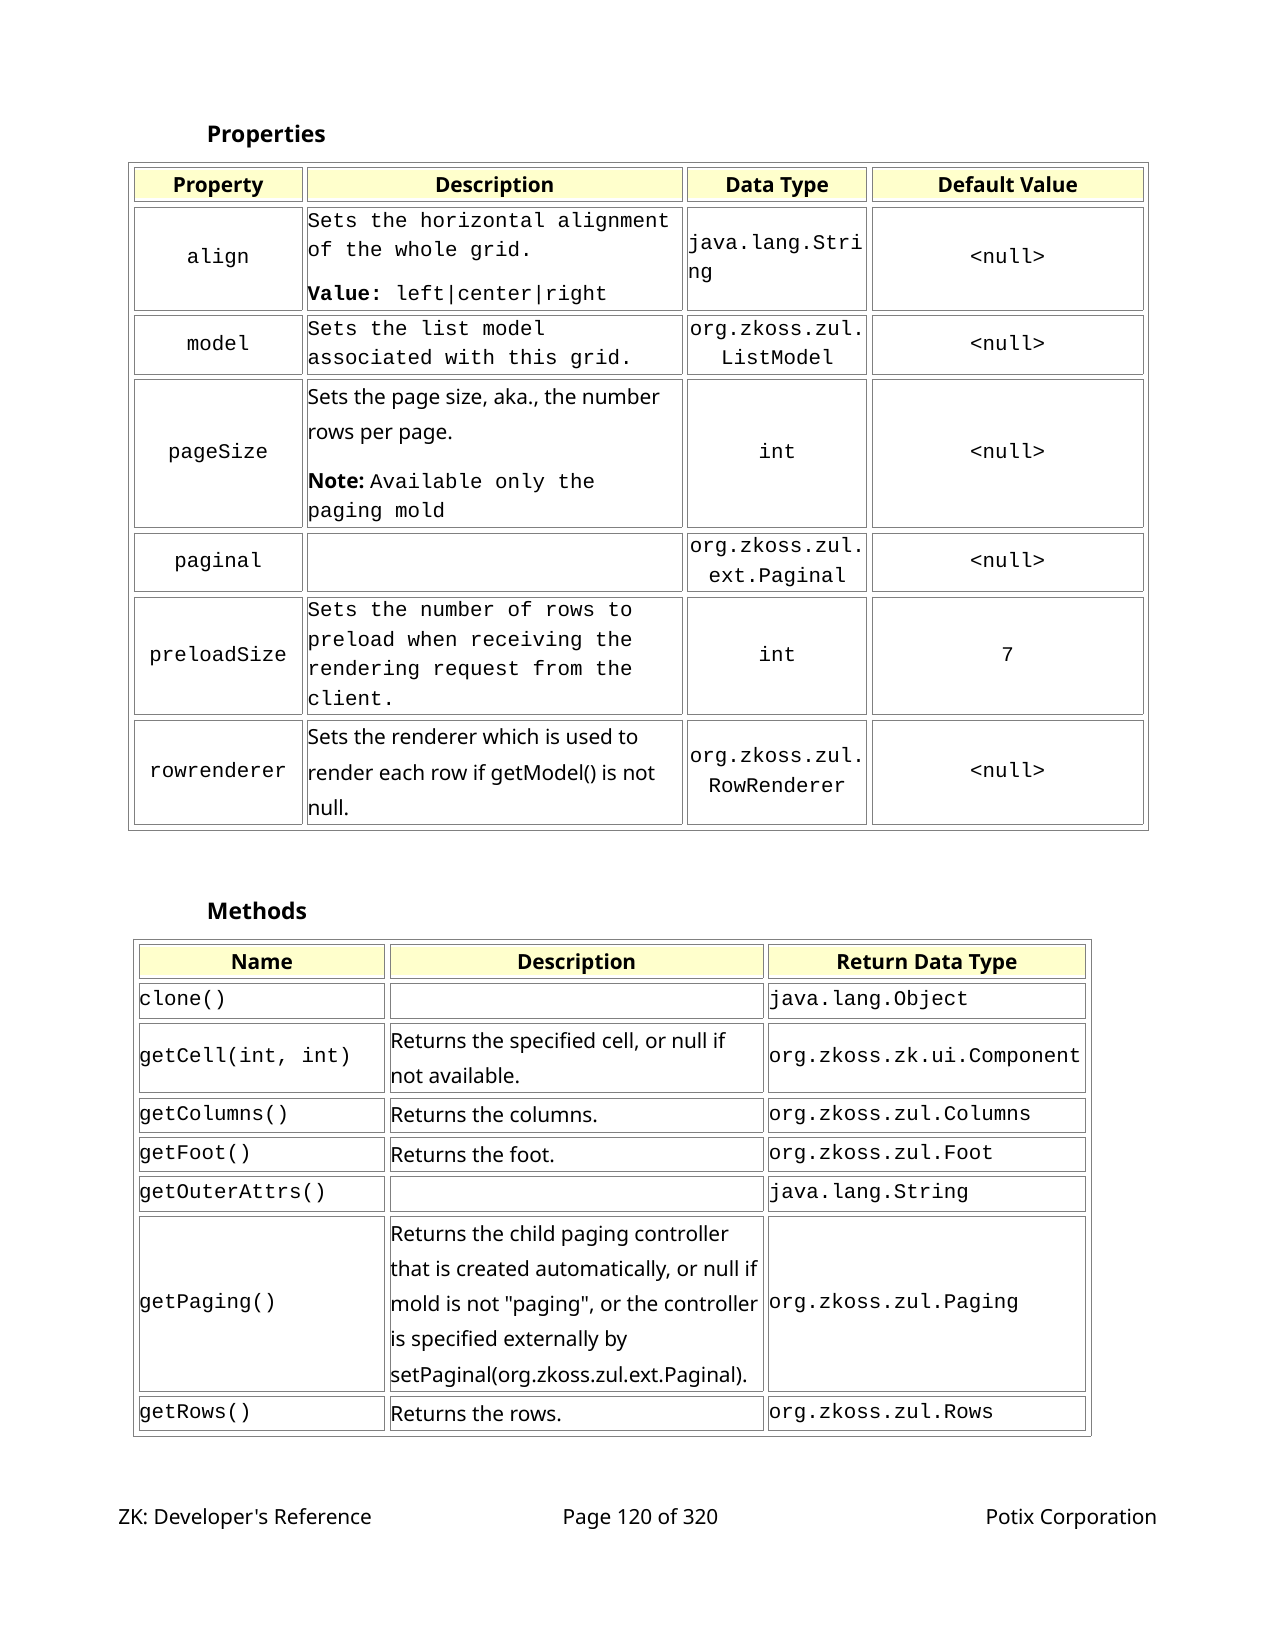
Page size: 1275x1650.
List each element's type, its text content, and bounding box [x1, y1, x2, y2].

table_cell <null> [869, 201, 1146, 310]
table_header Default Value [869, 163, 1146, 201]
table_cell align [131, 201, 304, 310]
table_cell getRows() [136, 1391, 387, 1430]
table_cell getFoot() [136, 1132, 387, 1171]
table_cell Sets the list model associated with this grid. [305, 310, 685, 374]
table_cell preloadSize [131, 591, 304, 714]
table_cell getColumns() [136, 1092, 387, 1132]
subtitle Methods [207, 895, 1157, 926]
table_cell java.lang.String [685, 201, 869, 310]
table_cell org.zkoss.zk.ui.Component [766, 1018, 1088, 1092]
table_cell Returns the rows. [387, 1391, 766, 1430]
table_cell int [685, 591, 869, 714]
table_cell Returns the child paging controller that is created automatically, or null if mold is not "paging", or the controller is specified externally by setPaginal(org.zkoss.zul.ext.Paginal). [387, 1211, 766, 1391]
table_cell [387, 1171, 766, 1211]
table_cell Sets the horizontal alignment of the whole grid. Value: left|center|right [305, 201, 685, 310]
table_cell pageSize [131, 374, 304, 527]
table_cell [387, 978, 766, 1017]
table_cell <null> [869, 310, 1146, 374]
table_header Return Data Type [766, 940, 1088, 978]
table_cell org.zkoss.zul.Paging [766, 1211, 1088, 1391]
table_cell java.lang.Object [766, 978, 1088, 1017]
table_cell org.zkoss.zul.ListModel [685, 310, 869, 374]
table_cell [308, 534, 682, 591]
table_header Description [305, 163, 685, 201]
table_cell <null> [869, 527, 1146, 591]
table_cell paginal [131, 527, 304, 591]
table_header Name [136, 940, 387, 978]
table_header Property [131, 163, 304, 201]
table_cell <null> [869, 374, 1146, 527]
table_cell Sets the page size, aka., the number rows per page. Note: Available only the paging mold [305, 374, 685, 527]
table_cell getCell(int, int) [136, 1018, 387, 1092]
table_cell java.lang.String [766, 1171, 1088, 1211]
table_cell org.zkoss.zul.RowRenderer [685, 714, 869, 824]
table_cell Returns the columns. [387, 1092, 766, 1132]
table_cell clone() [136, 978, 387, 1017]
table_cell <null> [869, 714, 1146, 824]
table_cell [391, 1177, 763, 1211]
table_cell org.zkoss.zul.Foot [766, 1132, 1088, 1171]
table_cell model [131, 310, 304, 374]
table_cell Sets the renderer which is used to render each row if getModel() is not null. [305, 714, 685, 824]
table_cell getPaging() [136, 1211, 387, 1391]
table_cell [305, 527, 685, 591]
table_cell org.zkoss.zul.ext.Paginal [685, 527, 869, 591]
table_cell Sets the number of rows to preload when receiving the rendering request from the client. [305, 591, 685, 714]
table_cell 7 [869, 591, 1146, 714]
table_cell [391, 984, 763, 1017]
table_cell org.zkoss.zul.Rows [766, 1391, 1088, 1430]
table_cell org.zkoss.zul.Columns [766, 1092, 1088, 1132]
subtitle Properties [207, 118, 1157, 149]
table_header Data Type [685, 163, 869, 201]
table_cell getOuterAttrs() [136, 1171, 387, 1211]
table_cell rowrenderer [131, 714, 304, 824]
table_header Description [387, 940, 766, 978]
table_cell int [685, 374, 869, 527]
table_cell Returns the specified cell, or null if not available. [387, 1018, 766, 1092]
table_cell Returns the foot. [387, 1132, 766, 1171]
